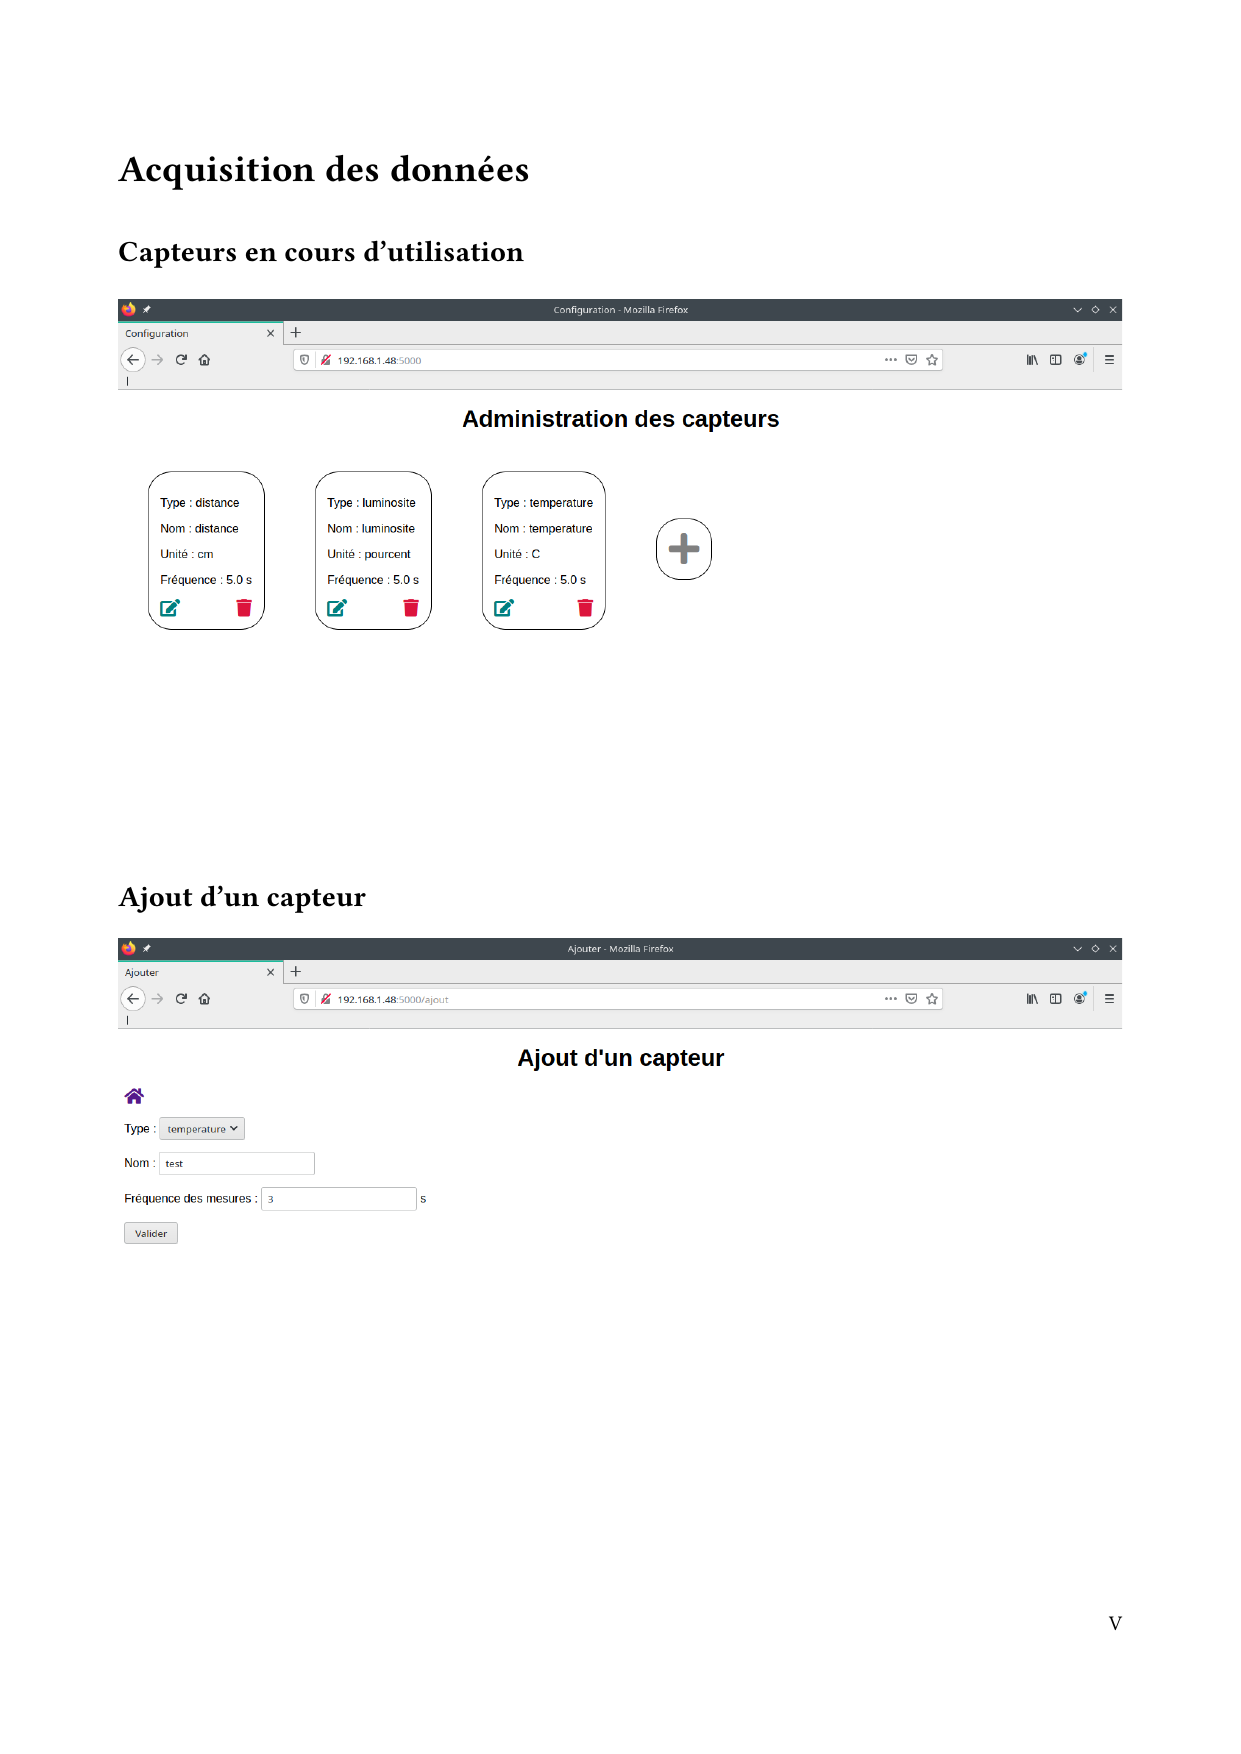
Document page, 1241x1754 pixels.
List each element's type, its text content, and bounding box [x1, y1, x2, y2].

text Acquisition des données [118, 148, 1122, 190]
text Ajout d’un capteur [118, 864, 1122, 913]
picture [118, 938, 1123, 1503]
text Capteurs en cours d’utilisation [118, 235, 1122, 268]
picture [118, 299, 1123, 864]
